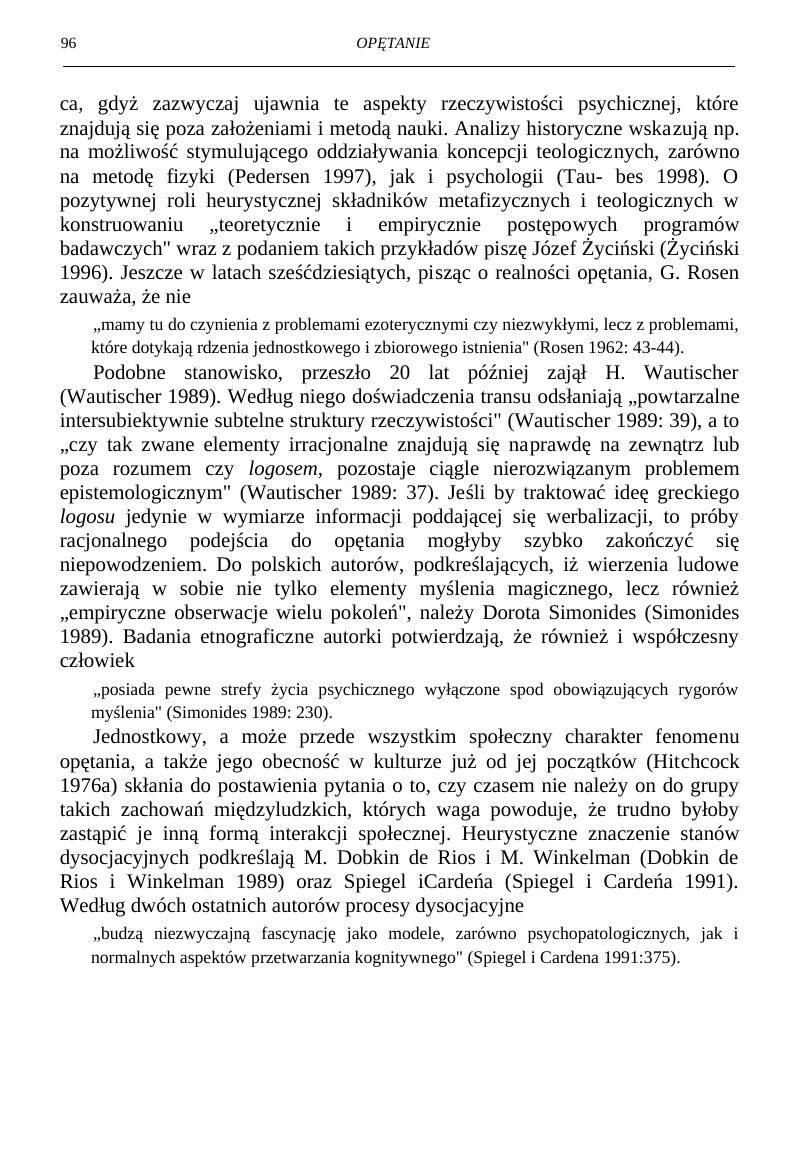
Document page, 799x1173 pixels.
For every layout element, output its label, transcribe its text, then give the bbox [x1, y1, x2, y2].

text Jednostkowy, a może przede wszystkim społeczny charakter fenome­nu opętania, a także jego obecność w kulturze już od jej początków (Hit­chcock 1976a) skłania do postawienia pytania o to, czy czasem nie należy on do grupy takich zachowań międzyludzkich, których waga powoduje, że trudno byłoby zastąpić je inną formą interakcji społecznej. Heurystycz­ne znaczenie stanów dysocjacyjnych podkreślają M. Dobkin de Rios i M. Winkelman (Dobkin de Rios i Winkelman 1989) oraz Spiegel iCardeńa (Spiegel i Cardeńa 1991). Według dwóch ostatnich autorów procesy dysocjacyjne [59, 724, 739, 917]
text OPĘTANIE [356, 34, 444, 52]
text 96 [61, 34, 83, 52]
text „budzą niezwyczajną fascynację jako modele, zarówno psychopatologicznych, jak i normalnych aspektów przetwarzania kognitywnego" (Spiegel i Cardena 1991:375). [91, 923, 739, 967]
text „posiada pewne strefy życia psychicznego wyłączone spod obowiązujących rygorów myślenia" (Simonides 1989: 230). [91, 679, 739, 722]
text „mamy tu do czynienia z problemami ezoterycznymi czy niezwykłymi, lecz z problemami, które dotykają rdzenia jednostkowego i zbiorowego istnienia" (Rosen 1962: 43-44). [91, 314, 739, 357]
text ca, gdyż zazwyczaj ujawnia te aspekty rzeczywistości psychicznej, które znajdują się poza założeniami i metodą nauki. Analizy historyczne wska­zują np. na możliwość stymulującego oddziaływania koncepcji teologicz­nych, zarówno na metodę fizyki (Pedersen 1997), jak i psychologii (Tau- bes 1998). O pozytywnej roli heurystycznej składników metafizycznych i teologicznych w konstruowaniu „teoretycznie i empirycznie postępo­wych programów badawczych" wraz z podaniem takich przykładów pi­szę Józef Życiński (Życiński 1996). Jeszcze w latach sześćdziesiątych, pi­sząc o realności opętania, G. Rosen zauważa, że nie [59, 91, 739, 308]
text Podobne stanowisko, przeszło 20 lat później zajął H. Wautischer (Wautischer 1989). Według niego doświadczenia transu odsłaniają „pow­tarzalne intersubiektywnie subtelne struktury rzeczywistości" (Wauti­scher 1989: 39), a to „czy tak zwane elementy irracjonalne znajdują się na­prawdę na zewnątrz lub poza rozumem czy logosem, pozostaje ciągle nie­rozwiązanym problemem epistemologicznym" (Wautischer 1989: 37). Je­śli by traktować ideę greckiego logosu jedynie w wymiarze informacji poddającej się werbalizacji, to próby racjonalnego podejścia do opętania mogłyby szybko zakończyć się niepowodzeniem. Do polskich autorów, podkreślających, iż wierzenia ludowe zawierają w sobie nie tylko elemen­ty myślenia magicznego, lecz również „empiryczne obserwacje wielu po­koleń", należy Dorota Simonides (Simonides 1989). Badania etnograficz­ne autorki potwierdzają, że również i współczesny człowiek [59, 359, 739, 672]
